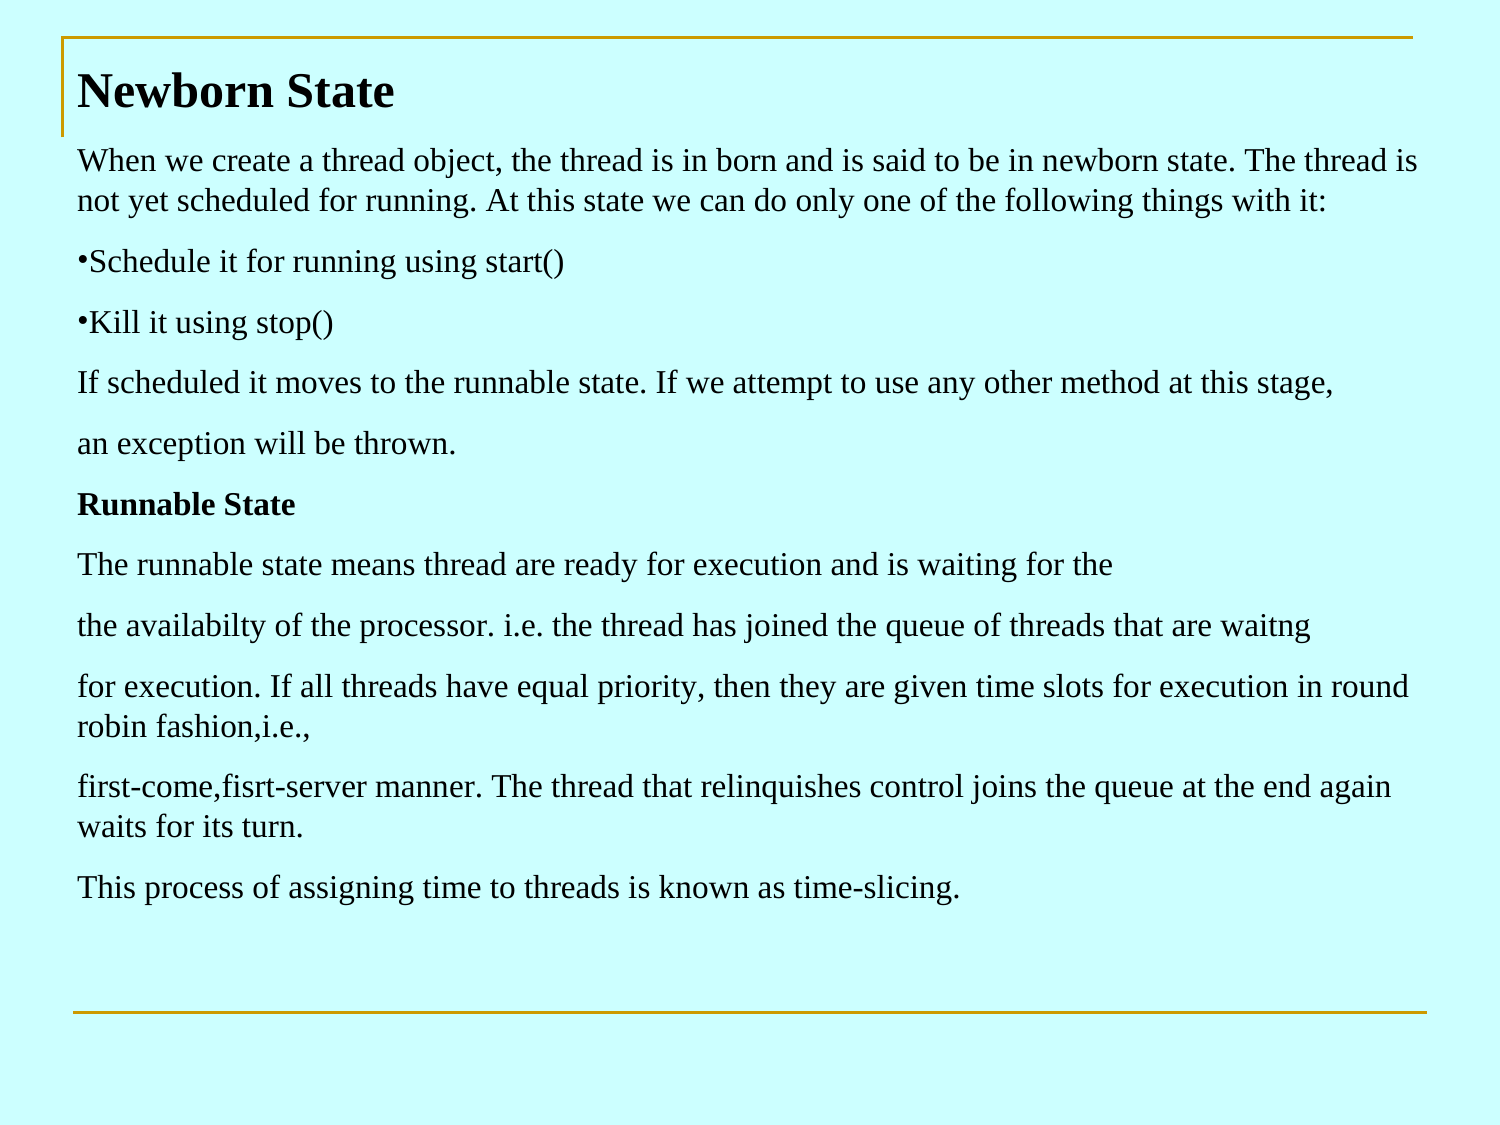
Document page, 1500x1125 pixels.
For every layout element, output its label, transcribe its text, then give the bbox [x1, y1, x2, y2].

text_box Newborn State When we create a thread object, the thread is in born and is said to be in newborn state. The thread is not yet scheduled for running. At this state we can do only one of the following things with it: Schedule it for running using start() Kill it using stop() If scheduled it moves to the runnable state. If we attempt to use any other method at this stage, an exception will be thrown. Runnable State The runnable state means thread are ready for execution and is waiting for the the availabilty of the processor. i.e. the thread has joined the queue of threads that are waitng for execution. If all threads have equal priority, then they are given time slots for execution in round robin fashion,i.e., first-come,fisrt-server manner. The thread that relinquishes control joins the queue at the end again waits for its turn. This process of assigning time to threads is known as time-slicing. [62, 49, 1463, 913]
